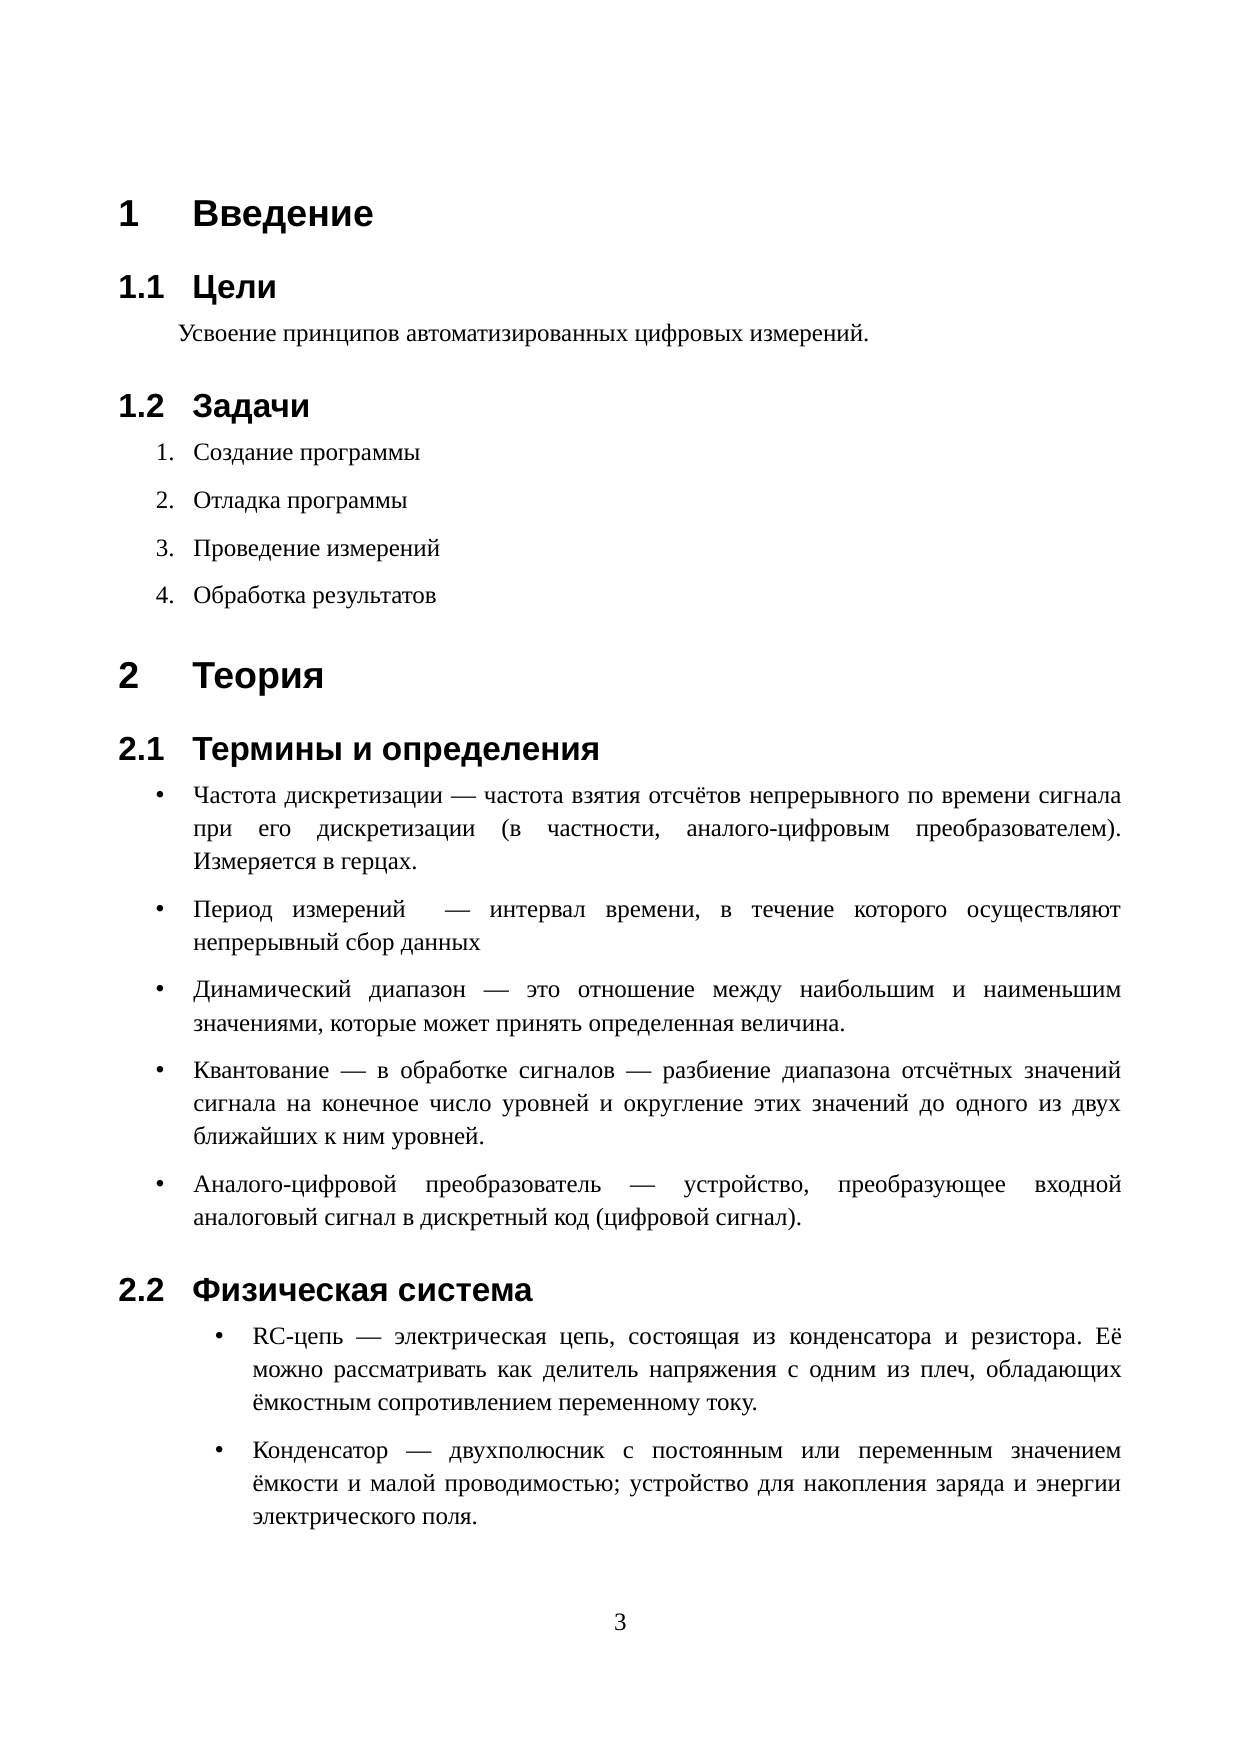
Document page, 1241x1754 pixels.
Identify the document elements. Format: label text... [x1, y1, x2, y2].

subtitle Теория [118, 653, 1122, 696]
list Создание программы [156, 437, 1122, 466]
subtitle Цели [118, 267, 1122, 306]
text Усвоение принципов автоматизированных цифровых измерений. [118, 318, 1122, 347]
list RC-цепь — электрическая цепь, состоящая из конденсатора и резистора. Её можно рассматривать как делитель напряжения с одним из плеч, обладающих ёмкостным сопротивлением переменному току. [215, 1321, 1122, 1416]
list Аналого-цифровой преобразователь — устройство, преобразующее входной аналоговый сигнал в дискретный код (цифровой сигнал). [156, 1169, 1122, 1231]
subtitle Физическая система [118, 1270, 1122, 1309]
subtitle Задачи [118, 387, 1122, 425]
list Отладка программы [156, 485, 1122, 514]
list Проведение измерений [156, 533, 1122, 561]
list Частота дискретизации — частота взятия отсчётов непрерывного по времени сигнала при его дискретизации (в частности, аналого-цифровым преобразователем). Измеряется в герцах. [156, 780, 1122, 875]
list Динамический диапазон — это отношение между наибольшим и наименьшим значениями, которые может принять определенная величина. [156, 974, 1122, 1036]
list Конденсатор — двухполюсник с постоянным или переменным значением ёмкости и малой проводимостью; устройство для накопления заряда и энергии электрического поля. [215, 1435, 1122, 1530]
subtitle Введение [118, 191, 1122, 234]
list Квантование — в обработке сигналов — разбиение диапазона отсчётных значений сигнала на конечное число уровней и округление этих значений до одного из двух ближайших к ним уровней. [156, 1055, 1122, 1150]
list Период измерений — интервал времени, в течение которого осуществляют непрерывный сбор данных [156, 894, 1122, 956]
list Обработка результатов [156, 580, 1122, 609]
subtitle Термины и определения [118, 729, 1122, 768]
